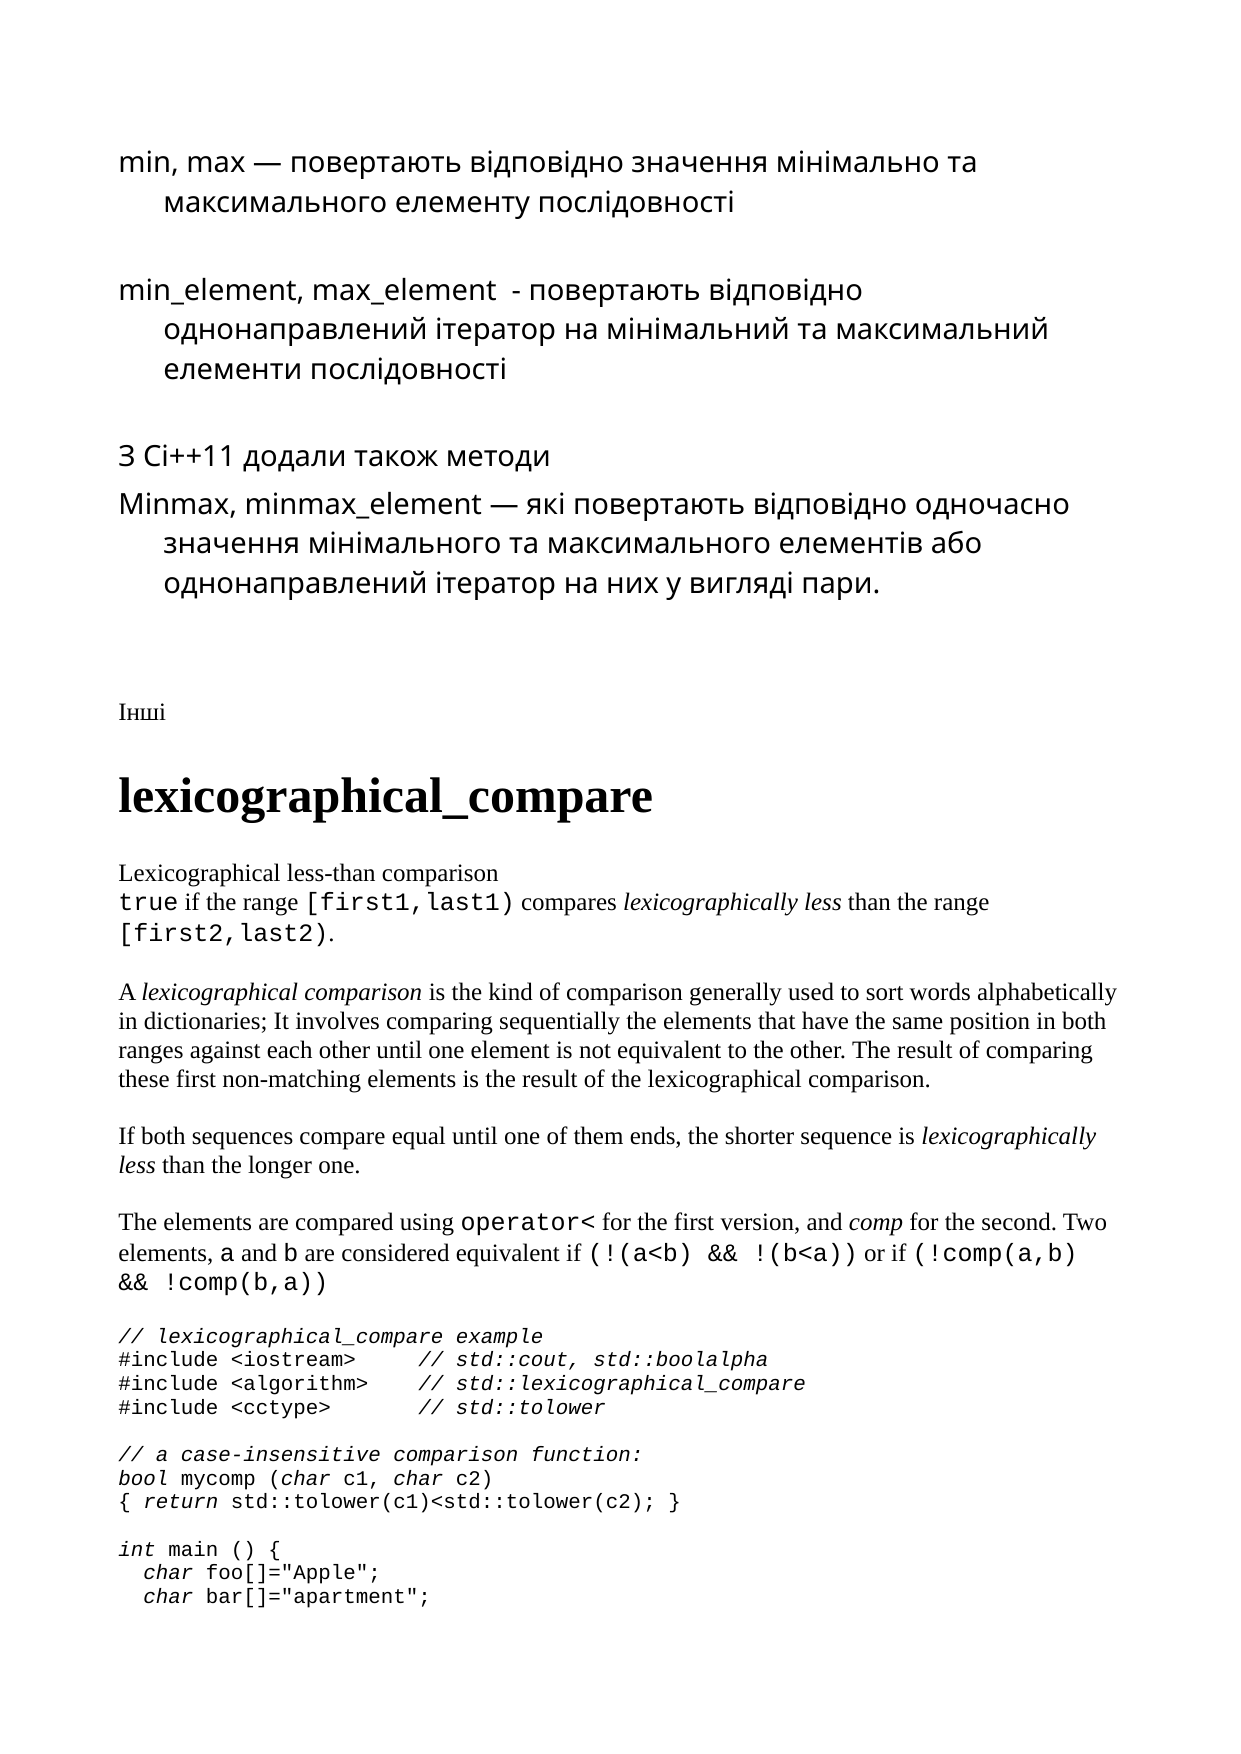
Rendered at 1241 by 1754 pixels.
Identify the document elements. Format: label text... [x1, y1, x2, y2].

text #include <cctype> // std::tolower [118, 1397, 1122, 1420]
text true if the range [first1,last1) compares lexicographically less than the range [first2,last2). A lexicographical comparison is the kind of comparison generally used to sort words alphabetically in dictionaries; It involves comparing sequentially the elements that have the same position in both ranges against each other until one element is not equivalent to the other. The result of comparing these first non-matching elements is the result of the lexicographical comparison. If both sequences compare equal until one of them ends, the shorter sequence is lexicographically less than the longer one. The elements are compared using operator< for the first version, and comp for the second. Two elements, a and b are considered equivalent if (!(a<b) && !(b<a)) or if (!comp(a,b) && !comp(b,a)) [118, 887, 1122, 1297]
text #include <iostream> // std::cout, std::boolalpha [118, 1349, 1122, 1373]
text int main () { [118, 1538, 1122, 1562]
text { return std::tolower(c1)<std::tolower(c2); } [118, 1491, 1122, 1515]
text // lexicographical_compare example [118, 1326, 1122, 1349]
text Інші [118, 697, 1122, 726]
subtitle min, max — повертають відповідно значення мінімально та максимального елементу послідовності [118, 142, 1122, 221]
subtitle Minmax, minmax_element — які повертають відповідно одночасно значення мінімального та максимального елементів або однонаправлений ітератор на них у вигляді пари. [118, 483, 1122, 602]
text char bar[]="apartment"; [118, 1586, 1122, 1609]
text bool mycomp (char c1, char c2) [118, 1468, 1122, 1491]
subtitle min_element, max_element - повертають відповідно однонаправлений ітератор на мінімальний та максимальний елементи послідовності [118, 269, 1122, 388]
text char foo[]="Apple"; [118, 1562, 1122, 1586]
text // a case-insensitive comparison function: [118, 1444, 1122, 1468]
text З Сі++11 додали також методи [118, 435, 1122, 475]
text Lexicographical less-than comparison [118, 858, 1122, 887]
subtitle lexicographical_compare [118, 766, 1122, 824]
text #include <algorithm> // std::lexicographical_compare [118, 1373, 1122, 1397]
